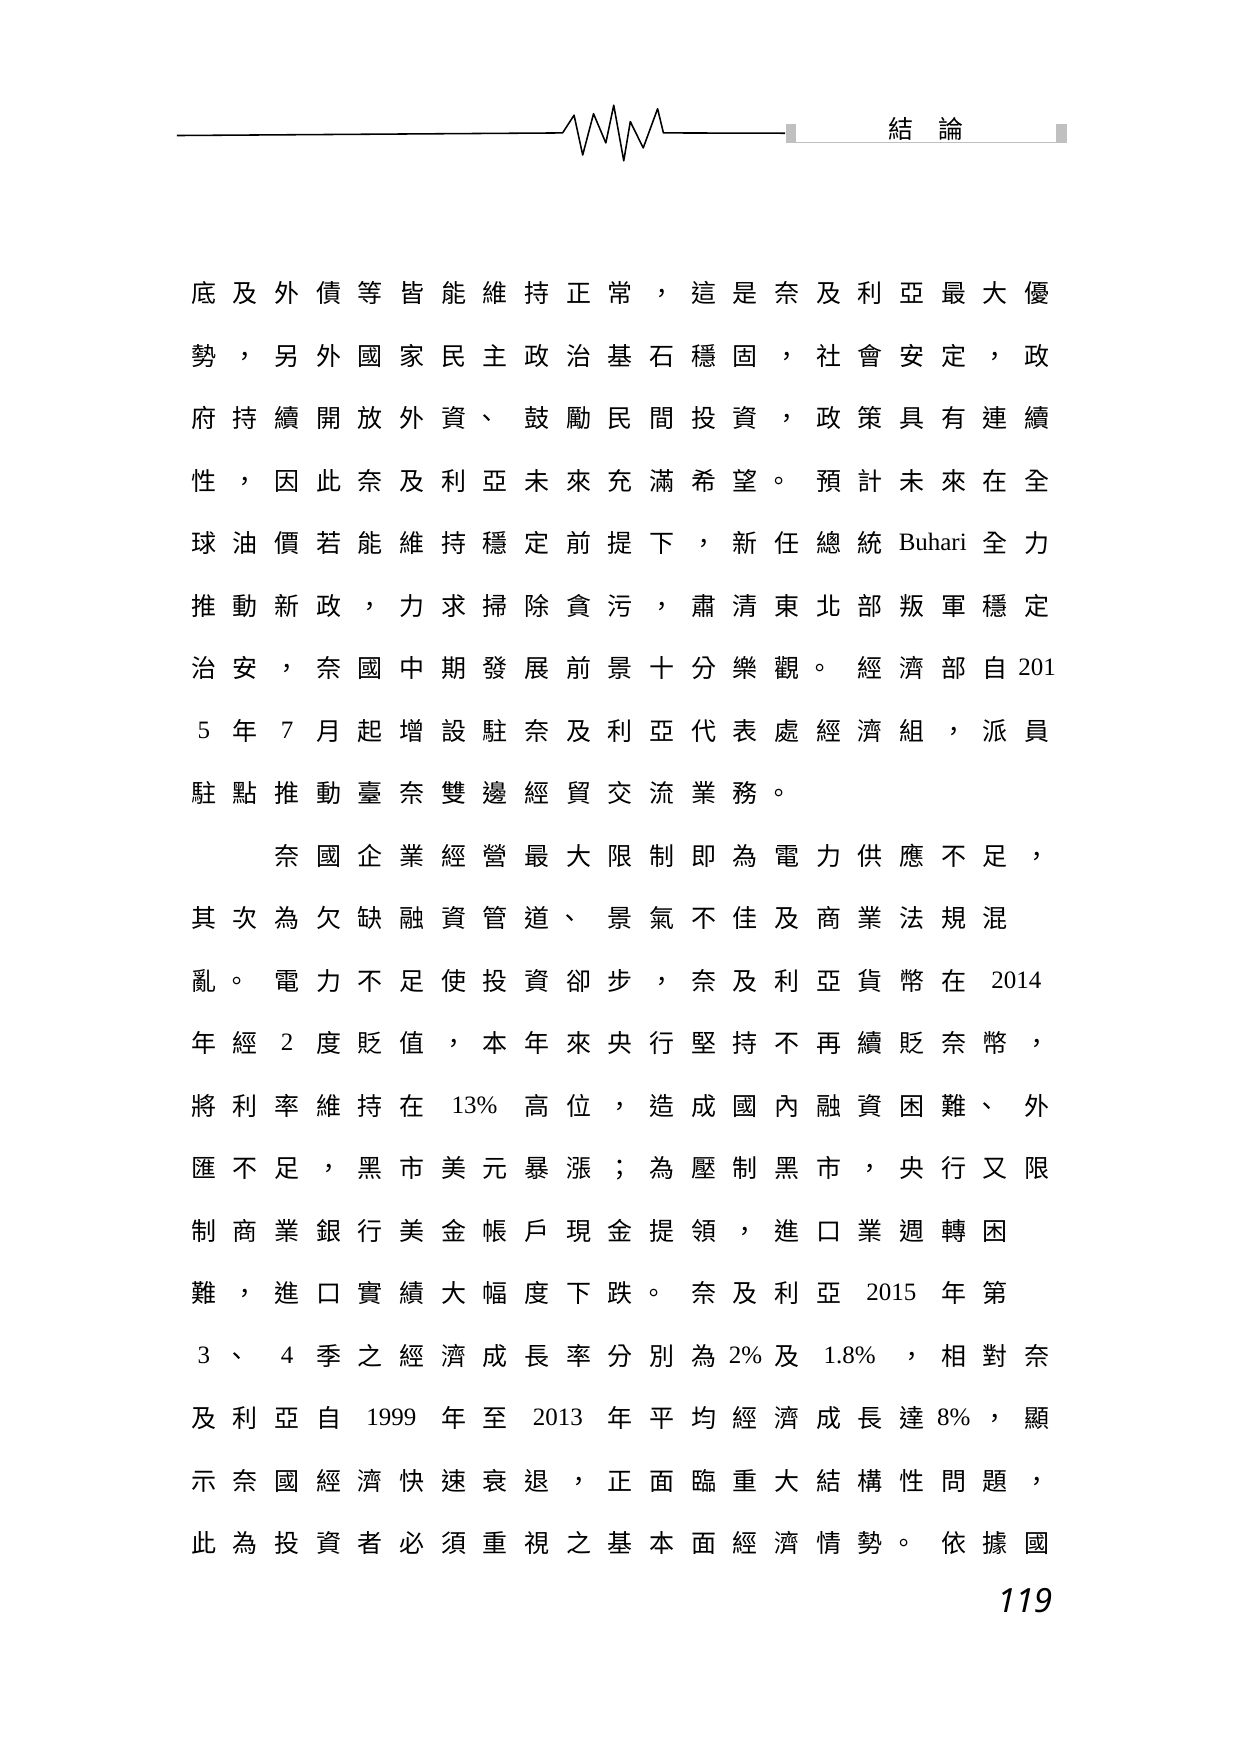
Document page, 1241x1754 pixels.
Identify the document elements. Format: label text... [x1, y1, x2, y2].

text 奈國企業經營最大限制即為電力供應不足，其次為欠缺融資管道、景氣不佳及商業法規混亂。電力不足使投資卻步，奈及利亞貨幣在2014年經2度貶值，本年來央行堅持不再續貶奈幣，將利率維持在13%高位，造成國內融資困難、外匯不足，黑市美元暴漲；為壓制黑市，央行又限制商業銀行美金帳戶現金提領，進口業週轉困難，進口實績大幅度下跌。奈及利亞2015年第3、4季之經濟成長率分別為2%及1.8%，相對奈及利亞自1999年至2013年平均經濟成長達8%，顯示奈國經濟快速衰退，正面臨重大結構性問題，此為投資者必須重視之基本面經濟情勢。依據國 [183, 813, 1058, 1563]
text 底及外債等皆能維持正常，這是奈及利亞最大優勢，另外國家民主政治基石穩固，社會安定，政府持續開放外資、鼓勵民間投資，政策具有連續性，因此奈及利亞未來充滿希望。預計未來在全球油價若能維持穩定前提下，新任總統Buhari全力推動新政，力求掃除貪污，肅清東北部叛軍穩定治安，奈國中期發展前景十分樂觀。經濟部自2015年7月起增設駐奈及利亞代表處經濟組，派員駐點推動臺奈雙邊經貿交流業務。 [183, 250, 1058, 813]
